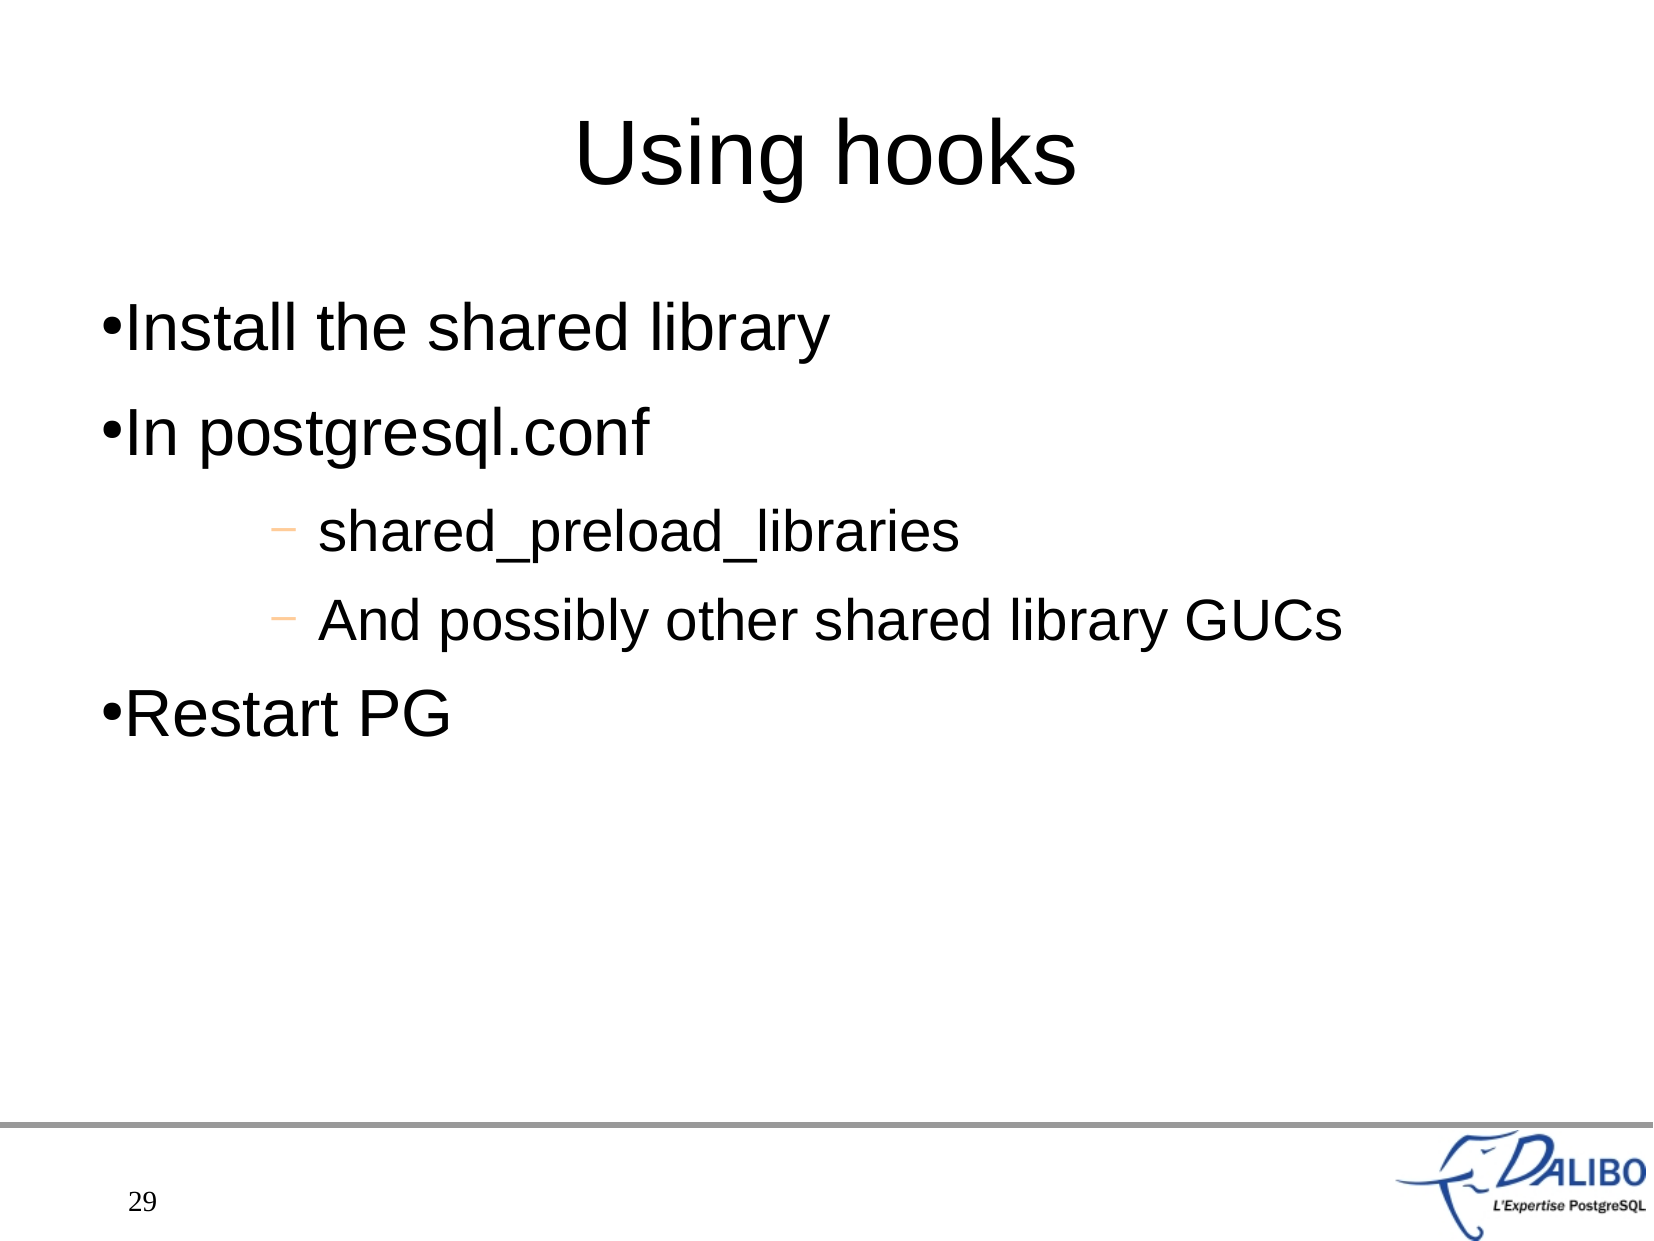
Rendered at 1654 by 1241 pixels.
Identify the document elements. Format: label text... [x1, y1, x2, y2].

title Using hooks [82, 49, 1571, 257]
list Install the shared library In postgresql.conf shared_preload_libraries And possibly other shared library GUCs Restart PG [82, 290, 1571, 1109]
picture [1395, 1130, 1646, 1241]
